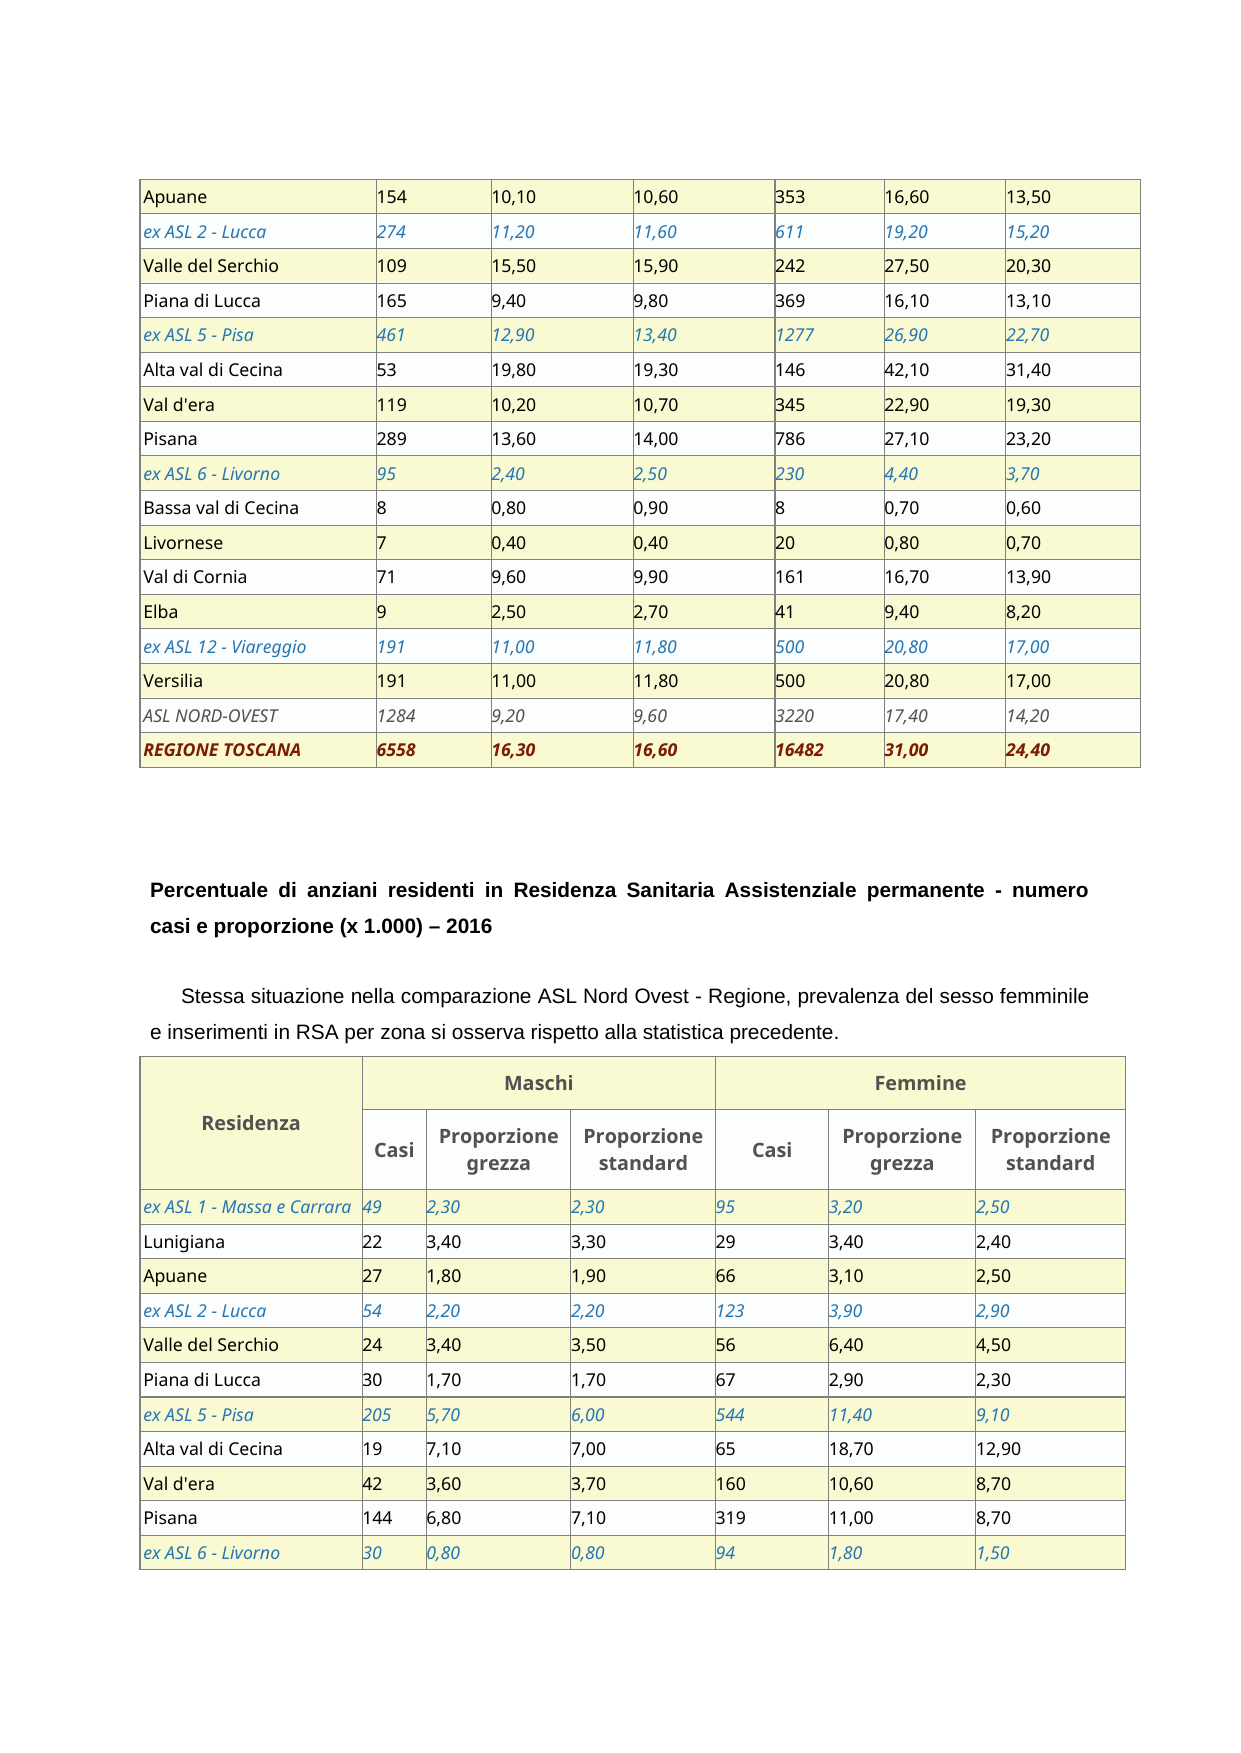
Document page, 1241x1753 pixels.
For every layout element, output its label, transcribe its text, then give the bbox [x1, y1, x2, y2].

table_cell 353 [776, 180, 884, 213]
table_cell 3220 [776, 699, 884, 732]
table_cell 242 [776, 249, 884, 282]
table_cell 11,80 [634, 629, 774, 663]
table_cell 1,80 [427, 1259, 570, 1293]
table_cell 0,80 [571, 1536, 715, 1569]
table_cell 123 [716, 1294, 828, 1327]
table_cell 0,40 [492, 526, 633, 559]
table_cell 9,60 [492, 560, 633, 594]
table_cell ex ASL 2 - Lucca [141, 214, 376, 248]
table_cell 27,50 [885, 249, 1005, 282]
table_cell 461 [377, 318, 491, 352]
table_cell 19 [363, 1432, 426, 1466]
table_cell Proporzione grezza [829, 1110, 975, 1189]
table_cell 7,00 [571, 1432, 715, 1466]
table_cell 53 [377, 353, 491, 386]
table_cell 14,00 [634, 422, 774, 455]
table_cell 3,70 [1006, 456, 1140, 490]
table_cell 274 [377, 214, 491, 248]
table_cell 1,80 [829, 1536, 975, 1569]
table_cell 205 [363, 1398, 426, 1431]
table_cell 3,60 [427, 1467, 570, 1500]
table_header Residenza [141, 1057, 362, 1189]
table_cell 4,50 [976, 1328, 1125, 1362]
table_cell 8 [377, 491, 491, 524]
table_cell 9,20 [492, 699, 633, 732]
table_cell 11,00 [492, 664, 633, 697]
table_cell Piana di Lucca [141, 1363, 362, 1396]
table_cell 17,00 [1006, 664, 1140, 697]
table_cell ex ASL 2 - Lucca [141, 1294, 362, 1327]
table_header Femmine [716, 1057, 1125, 1109]
table_cell ex ASL 6 - Livorno [141, 456, 376, 490]
table_cell 6558 [377, 733, 491, 767]
table_header Maschi [363, 1057, 715, 1109]
table_cell 16482 [776, 733, 884, 767]
table_cell 11,00 [829, 1501, 975, 1535]
table_cell 9,80 [634, 284, 774, 317]
table_cell 11,40 [829, 1398, 975, 1431]
table_cell 1277 [776, 318, 884, 352]
table_cell 24,40 [1006, 733, 1140, 767]
table_cell Val d'era [141, 387, 376, 421]
table_cell 154 [377, 180, 491, 213]
table_cell 8,20 [1006, 595, 1140, 628]
table_cell 20,80 [885, 664, 1005, 697]
table_cell 119 [377, 387, 491, 421]
table_cell 0,70 [885, 491, 1005, 524]
table_cell 7 [377, 526, 491, 559]
table_cell 30 [363, 1536, 426, 1569]
table_cell Versilia [141, 664, 376, 697]
table_cell 3,50 [571, 1328, 715, 1362]
table_cell 2,70 [634, 595, 774, 628]
table_cell 6,80 [427, 1501, 570, 1535]
table_cell 9,10 [976, 1398, 1125, 1431]
table_cell 54 [363, 1294, 426, 1327]
table_cell 0,80 [427, 1536, 570, 1569]
table_cell 95 [377, 456, 491, 490]
table_cell 165 [377, 284, 491, 317]
table_cell 16,70 [885, 560, 1005, 594]
table_cell ex ASL 6 - Livorno [141, 1536, 362, 1569]
table_cell 19,80 [492, 353, 633, 386]
table_cell 15,90 [634, 249, 774, 282]
table_cell 9,60 [634, 699, 774, 732]
table_cell 289 [377, 422, 491, 455]
table_cell 11,80 [634, 664, 774, 697]
table_cell Alta val di Cecina [141, 353, 376, 386]
table_cell 786 [776, 422, 884, 455]
table_cell 65 [716, 1432, 828, 1466]
table_cell Pisana [141, 422, 376, 455]
table_cell 345 [776, 387, 884, 421]
table_cell 56 [716, 1328, 828, 1362]
table_cell 319 [716, 1501, 828, 1535]
table_cell 11,60 [634, 214, 774, 248]
table_cell Valle del Serchio [141, 249, 376, 282]
table_cell 7,10 [427, 1432, 570, 1466]
table_cell 0,60 [1006, 491, 1140, 524]
table_cell 230 [776, 456, 884, 490]
table_cell ex ASL 5 - Pisa [141, 1398, 362, 1431]
table_cell 16,60 [634, 733, 774, 767]
table_cell Casi [363, 1110, 426, 1189]
table_cell 2,30 [571, 1190, 715, 1223]
table_cell 3,10 [829, 1259, 975, 1293]
table_cell Val di Cornia [141, 560, 376, 594]
table_cell 66 [716, 1259, 828, 1293]
table_cell 500 [776, 629, 884, 663]
table_cell 3,40 [829, 1225, 975, 1258]
table_cell 2,30 [976, 1363, 1125, 1396]
table_cell Apuane [141, 1259, 362, 1293]
table_cell 191 [377, 629, 491, 663]
table_cell 7,10 [571, 1501, 715, 1535]
table_cell 18,70 [829, 1432, 975, 1466]
table_cell 6,40 [829, 1328, 975, 1362]
table_cell 0,40 [634, 526, 774, 559]
table_cell 12,90 [492, 318, 633, 352]
table_cell 13,90 [1006, 560, 1140, 594]
table_cell 27,10 [885, 422, 1005, 455]
table_cell 0,80 [492, 491, 633, 524]
table_cell 2,40 [492, 456, 633, 490]
table_cell ASL NORD-OVEST [141, 699, 376, 732]
table_cell Lunigiana [141, 1225, 362, 1258]
table_cell 3,20 [829, 1190, 975, 1223]
table_cell 13,10 [1006, 284, 1140, 317]
table_cell Pisana [141, 1501, 362, 1535]
table_cell Casi [716, 1110, 828, 1189]
table_cell 10,10 [492, 180, 633, 213]
table_cell 2,20 [571, 1294, 715, 1327]
table_cell 10,20 [492, 387, 633, 421]
table_cell 369 [776, 284, 884, 317]
table_cell 24 [363, 1328, 426, 1362]
table_cell 16,10 [885, 284, 1005, 317]
table_cell 611 [776, 214, 884, 248]
table_cell 22 [363, 1225, 426, 1258]
table_cell REGIONE TOSCANA [141, 733, 376, 767]
table_cell 22,90 [885, 387, 1005, 421]
table_cell 160 [716, 1467, 828, 1500]
table_cell 31,00 [885, 733, 1005, 767]
table_cell 16,30 [492, 733, 633, 767]
text Stessa situazione nella comparazione ASL Nord Ovest - Regione, prevalenza del sesso femminile e inserimenti in RSA per zona si osserva rispetto alla statistica precedente. [150, 984, 1090, 1044]
table_cell 6,00 [571, 1398, 715, 1431]
table_cell 161 [776, 560, 884, 594]
table_cell 2,50 [976, 1259, 1125, 1293]
table_cell Proporzione grezza [427, 1110, 570, 1189]
table_cell 1,50 [976, 1536, 1125, 1569]
table_cell 10,60 [634, 180, 774, 213]
table_cell 3,40 [427, 1328, 570, 1362]
table_cell 5,70 [427, 1398, 570, 1431]
table_cell 9,90 [634, 560, 774, 594]
table_cell 41 [776, 595, 884, 628]
table_cell 0,70 [1006, 526, 1140, 559]
table_cell Proporzione standard [976, 1110, 1125, 1189]
table_cell 500 [776, 664, 884, 697]
table_cell ex ASL 12 - Viareggio [141, 629, 376, 663]
table_cell 8 [776, 491, 884, 524]
table_cell 2,50 [634, 456, 774, 490]
table_cell 11,20 [492, 214, 633, 248]
table_cell 13,60 [492, 422, 633, 455]
table_cell 3,30 [571, 1225, 715, 1258]
table_cell 27 [363, 1259, 426, 1293]
table_cell 146 [776, 353, 884, 386]
table_cell 42 [363, 1467, 426, 1500]
table_cell Alta val di Cecina [141, 1432, 362, 1466]
table_cell Piana di Lucca [141, 284, 376, 317]
table_cell 95 [716, 1190, 828, 1223]
table_cell 20,80 [885, 629, 1005, 663]
table_cell 26,90 [885, 318, 1005, 352]
table_cell 2,50 [492, 595, 633, 628]
table_cell 109 [377, 249, 491, 282]
table_cell 9,40 [885, 595, 1005, 628]
table_cell 3,40 [427, 1225, 570, 1258]
table_cell Val d'era [141, 1467, 362, 1500]
table_cell Proporzione standard [571, 1110, 715, 1189]
table_cell 544 [716, 1398, 828, 1431]
table_cell 12,90 [976, 1432, 1125, 1466]
table_cell Bassa val di Cecina [141, 491, 376, 524]
table_cell 67 [716, 1363, 828, 1396]
table_cell 8,70 [976, 1467, 1125, 1500]
table_cell 23,20 [1006, 422, 1140, 455]
table_cell Livornese [141, 526, 376, 559]
table_cell 19,30 [634, 353, 774, 386]
table_cell 22,70 [1006, 318, 1140, 352]
table_cell 2,90 [976, 1294, 1125, 1327]
table_cell 1,90 [571, 1259, 715, 1293]
table_cell 10,60 [829, 1467, 975, 1500]
table_cell 3,90 [829, 1294, 975, 1327]
table_cell Apuane [141, 180, 376, 213]
table_cell 14,20 [1006, 699, 1140, 732]
table_cell 31,40 [1006, 353, 1140, 386]
table_cell Valle del Serchio [141, 1328, 362, 1362]
table_cell 10,70 [634, 387, 774, 421]
table_cell 1284 [377, 699, 491, 732]
table_cell 1,70 [427, 1363, 570, 1396]
table_cell 13,40 [634, 318, 774, 352]
table_cell 49 [363, 1190, 426, 1223]
table_cell 2,50 [976, 1190, 1125, 1223]
table_cell 20,30 [1006, 249, 1140, 282]
table_cell 11,00 [492, 629, 633, 663]
table_cell 16,60 [885, 180, 1005, 213]
table_cell 2,30 [427, 1190, 570, 1223]
table_cell 30 [363, 1363, 426, 1396]
table_cell 13,50 [1006, 180, 1140, 213]
table_cell 2,90 [829, 1363, 975, 1396]
table_cell 19,20 [885, 214, 1005, 248]
table_cell 15,20 [1006, 214, 1140, 248]
table_cell ex ASL 5 - Pisa [141, 318, 376, 352]
table_cell 29 [716, 1225, 828, 1258]
table_cell 0,90 [634, 491, 774, 524]
table_cell 17,40 [885, 699, 1005, 732]
table_cell 144 [363, 1501, 426, 1535]
table_cell 2,40 [976, 1225, 1125, 1258]
table_cell 1,70 [571, 1363, 715, 1396]
table_cell 17,00 [1006, 629, 1140, 663]
table_cell 71 [377, 560, 491, 594]
table_cell 4,40 [885, 456, 1005, 490]
text Percentuale di anziani residenti in Residenza Sanitaria Assistenziale permanente - numero casi e proporzione (x 1.000) – 2016 [150, 878, 1090, 938]
table_cell 15,50 [492, 249, 633, 282]
table_cell Elba [141, 595, 376, 628]
table_cell 9,40 [492, 284, 633, 317]
table_cell 191 [377, 664, 491, 697]
table_cell 9 [377, 595, 491, 628]
table_cell 2,20 [427, 1294, 570, 1327]
table_cell 0,80 [885, 526, 1005, 559]
table_cell 20 [776, 526, 884, 559]
table_cell 42,10 [885, 353, 1005, 386]
table_cell 8,70 [976, 1501, 1125, 1535]
table_cell 94 [716, 1536, 828, 1569]
table_cell ex ASL 1 - Massa e Carrara [141, 1190, 362, 1223]
table_cell 19,30 [1006, 387, 1140, 421]
table_cell 3,70 [571, 1467, 715, 1500]
